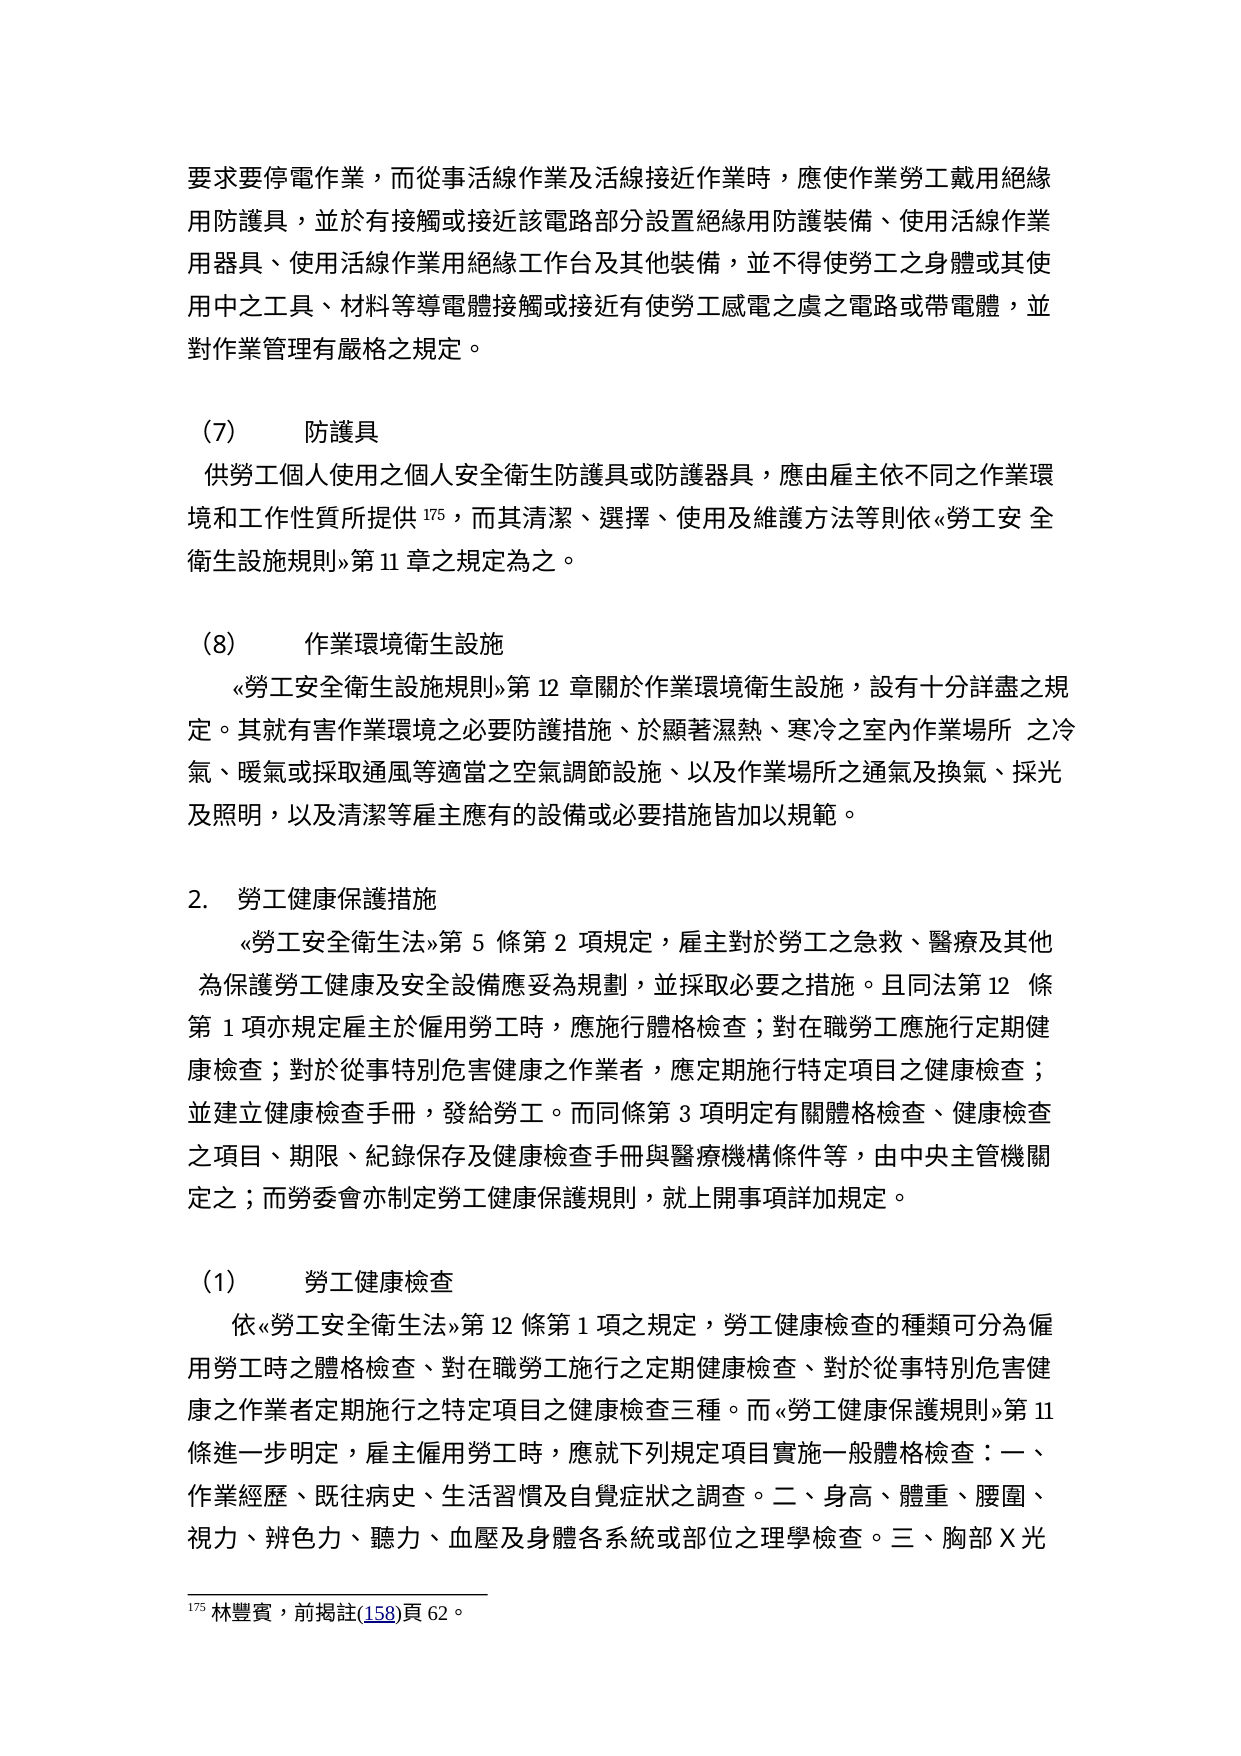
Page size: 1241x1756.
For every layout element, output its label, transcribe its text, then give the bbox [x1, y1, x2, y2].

list 勞工健康保護措施 [187, 879, 1119, 915]
text 供勞工個人使用之個人安全衛生防護具或防護器具，應由雇主依不同之作業環境和工作性質所提供175，而其清潔、選擇、使用及維護方法等則依«勞工安 全衛生設施規則»第 11 章之規定為之。 [187, 456, 1054, 577]
text 第 1 項亦規定雇主於僱用勞工時，應施行體格檢查；對在職勞工應施行定期健康檢查；對於從事特別危害健康之作業者，應定期施行特定項目之健康檢查； 並建立健康檢查手冊，發給勞工。而同條第 3 項明定有關體格檢查、健康檢查之項目、期限、紀錄保存及健康檢查手冊與醫療機構條件等，由中央主管機關定之；而勞委會亦制定勞工健康保護規則，就上開事項詳加規定。 [187, 1008, 1053, 1215]
list 作業環境衛生設施 [187, 624, 1119, 661]
list 勞工健康檢查 [187, 1262, 1119, 1299]
list 防護具 [187, 413, 1119, 449]
text 依«勞工安全衛生法»第 12 條第 1 項之規定，勞工健康檢查的種類可分為僱用勞工時之體格檢查、對在職勞工施行之定期健康檢查、對於從事特別危害健康之作業者定期施行之特定項目之健康檢查三種。而«勞工健康保護規則»第 11 條進一步明定，雇主僱用勞工時，應就下列規定項目實施一般體格檢查：一、作業經歷、既往病史、生活習慣及自覺症狀之調查。二、身高、體重、腰圍、視力、辨色力、聽力、血壓及身體各系統或部位之理學檢查。三、胸部Ｘ光 [187, 1305, 1053, 1555]
text 175 林豐賓，前揭註(158)頁 62。 [187, 1596, 1119, 1626]
text «勞工安全衛生設施規則»第 12 章關於作業環境衛生設施，設有十分詳盡之規定。其就有害作業環境之必要防護措施、於顯著濕熱、寒冷之室內作業場所 之冷氣、暖氣或採取通風等適當之空氣調節設施、以及作業場所之通氣及換氣、採光及照明，以及清潔等雇主應有的設備或必要措施皆加以規範。 [187, 667, 1077, 832]
text 為保護勞工健康及安全設備應妥為規劃，並採取必要之措施。且同法第 12 條 [146, 965, 1053, 1001]
text 要求要停電作業，而從事活線作業及活線接近作業時，應使作業勞工戴用絕緣用防護具，並於有接觸或接近該電路部分設置絕緣用防護裝備、使用活線作業用器具、使用活線作業用絕緣工作台及其他裝備，並不得使勞工之身體或其使用中之工具、材料等導電體接觸或接近有使勞工感電之虞之電路或帶電體，並對作業管理有嚴格之規定。 [187, 158, 1053, 365]
text «勞工安全衛生法»第 5 條第 2 項規定，雇主對於勞工之急救、醫療及其他 [146, 922, 1053, 958]
